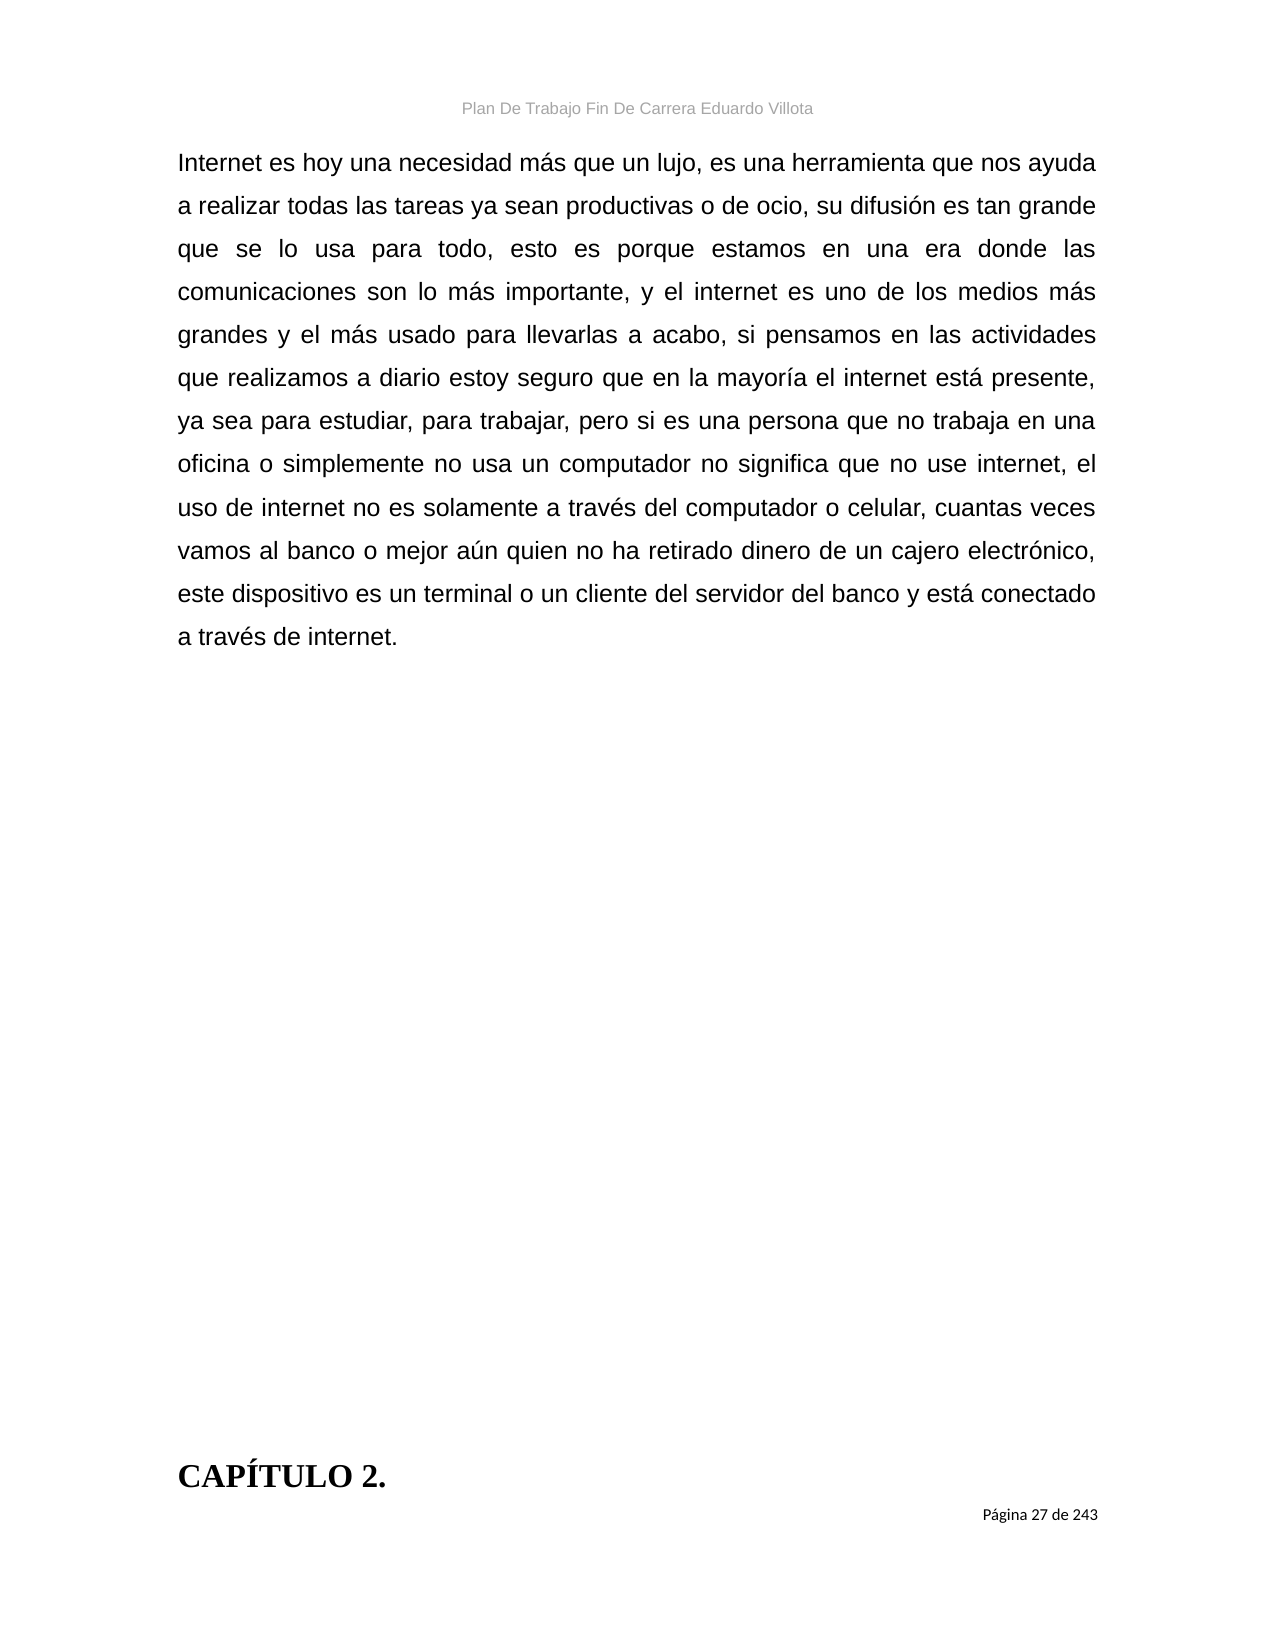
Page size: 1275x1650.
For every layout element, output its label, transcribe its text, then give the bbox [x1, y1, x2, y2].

text CAPÍTULO 2. [177, 1456, 1098, 1495]
text Internet es hoy una necesidad más que un lujo, es una herramienta que nos ayuda a realizar todas las tareas ya sean productivas o de ocio, su difusión es tan grande que se lo usa para todo, esto es porque estamos en una era donde las comunicaciones son lo más importante, y el internet es uno de los medios más grandes y el más usado para llevarlas a acabo, si pensamos en las actividades que realizamos a diario estoy seguro que en la mayoría el internet está presente, ya sea para estudiar, para trabajar, pero si es una persona que no trabaja en una oficina o simplemente no usa un computador no significa que no use internet, el uso de internet no es solamente a través del computador o celular, cuantas veces vamos al banco o mejor aún quien no ha retirado dinero de un cajero electrónico, este dispositivo es un terminal o un cliente del servidor del banco y está conectado a través de internet. [177, 148, 1098, 651]
